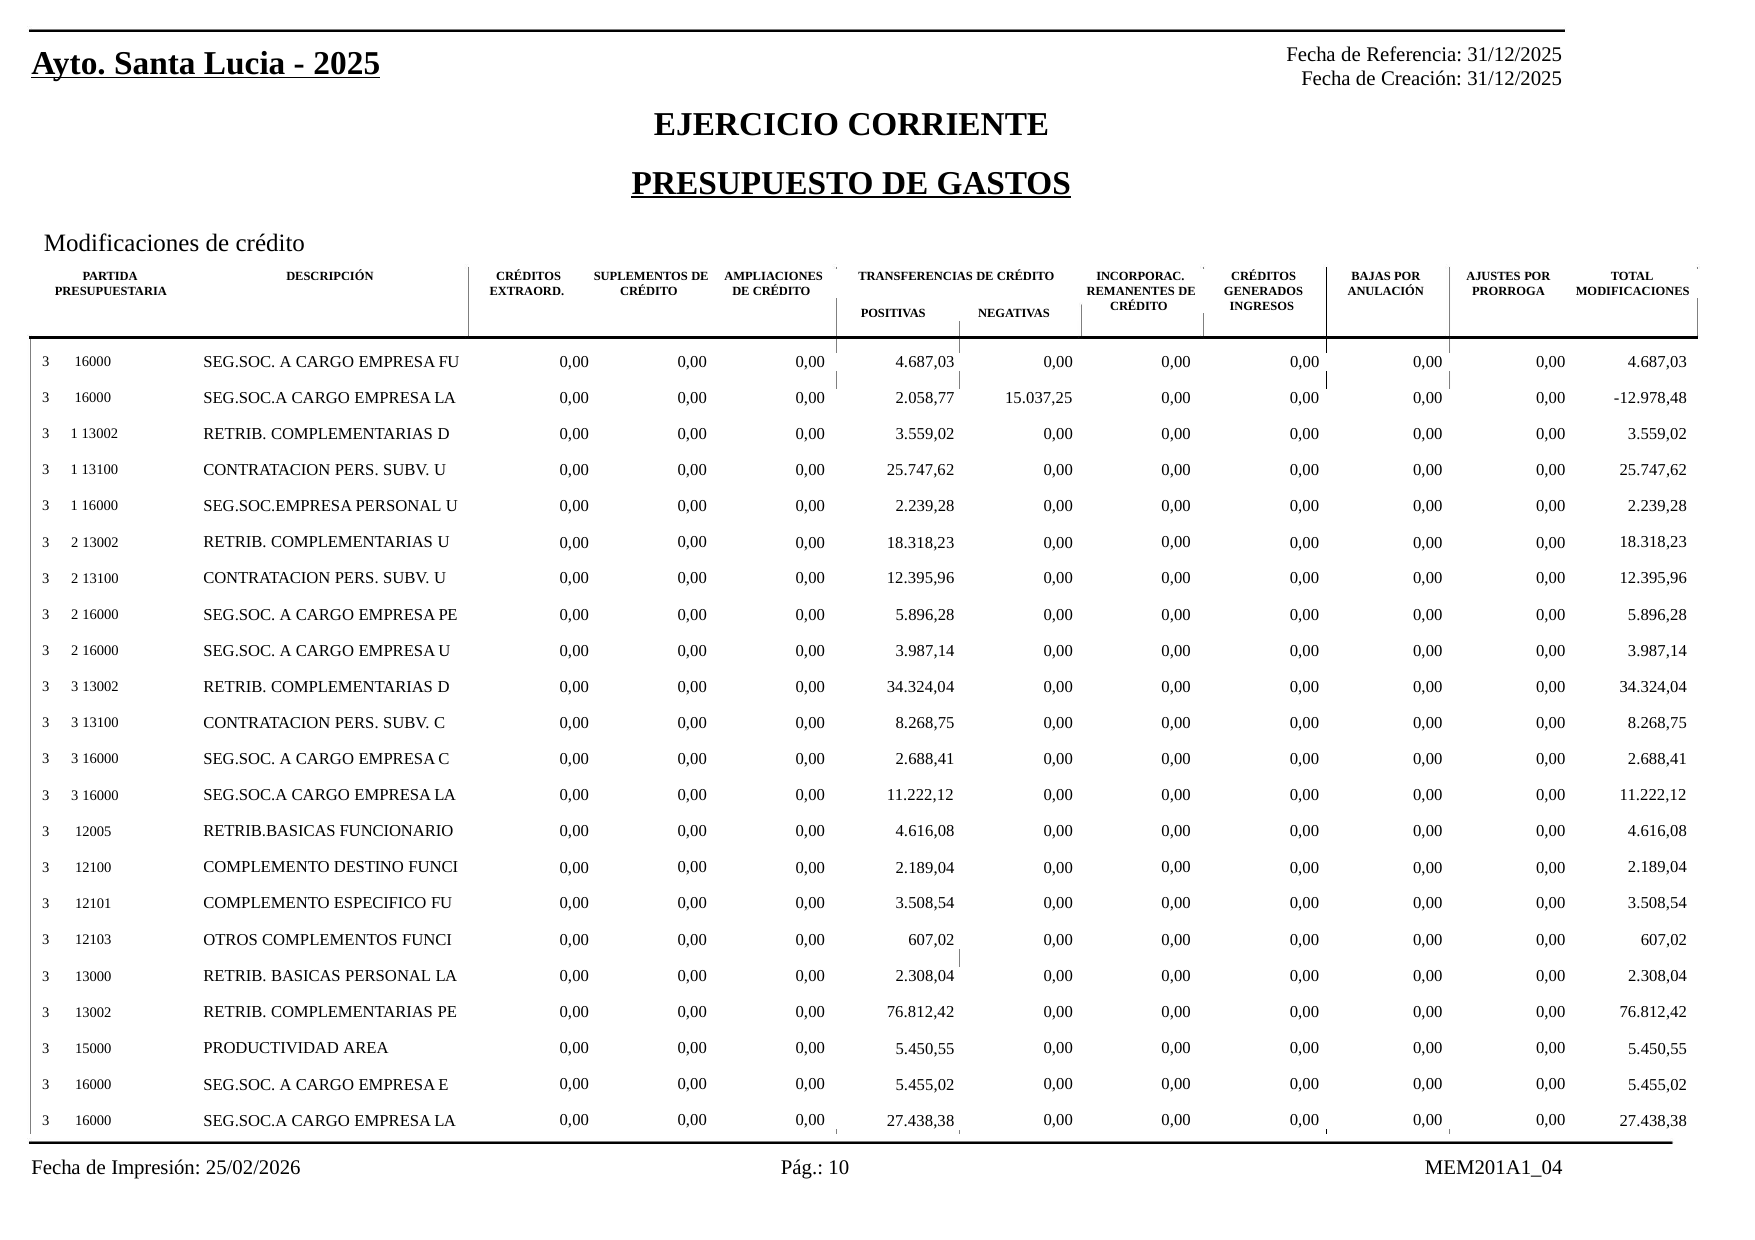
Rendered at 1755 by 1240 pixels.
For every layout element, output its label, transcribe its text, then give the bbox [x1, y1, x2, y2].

text 0,00 [1043, 497, 1098, 516]
text SEG.SOC. A CARGO EMPRESA C [203, 750, 485, 768]
text Fecha de Referencia: 31/12/2025 [1286, 43, 1587, 67]
text 0,00 [795, 461, 850, 479]
text 0,00 [1161, 678, 1216, 696]
text 0,00 [677, 353, 732, 371]
text 0,00 [1161, 1075, 1216, 1093]
text 3 [42, 823, 71, 839]
text 2.688,41 [1628, 750, 1712, 768]
text 0,00 [795, 569, 850, 588]
text 0,00 [1289, 822, 1344, 841]
text 0,00 [795, 497, 850, 516]
text 2.189,04 [1628, 858, 1712, 877]
text 0,00 [559, 858, 614, 877]
text POSITIVAS NEGATIVAS [861, 307, 1079, 321]
text 0,00 [1413, 461, 1467, 479]
text SEG.SOC.A CARGO EMPRESA LA [203, 786, 485, 804]
text 607,02 [1641, 930, 1712, 949]
text 0,00 [677, 1003, 732, 1021]
text 0,00 [1536, 714, 1590, 732]
text 0,00 [1043, 353, 1098, 371]
text 3 [42, 1004, 71, 1020]
text 0,00 [1536, 750, 1590, 768]
text 25.747,62 [1619, 461, 1712, 479]
text 3.987,14 [895, 641, 979, 660]
text 25.747,62 [887, 461, 979, 479]
text 0,00 [1289, 1075, 1344, 1093]
text 0,00 [795, 1111, 850, 1129]
text 0,00 [1413, 606, 1467, 624]
text 200 13000 [71, 968, 140, 984]
text 0,00 [1043, 822, 1098, 841]
text 0,00 [1043, 1039, 1098, 1057]
text 3.987,14 [1628, 641, 1712, 660]
text 0,00 [1043, 1075, 1098, 1093]
text 0,00 [1413, 1111, 1467, 1129]
text 0,00 [1536, 497, 1590, 516]
text 0,00 [795, 822, 850, 841]
text 8.268,75 [1628, 714, 1712, 732]
text 200 13002 [71, 1004, 140, 1020]
text COMPLEMENTO DESTINO FUNCI [203, 858, 485, 877]
text 0,00 [795, 678, 850, 696]
text -12.978,48 [1614, 388, 1712, 407]
text INGRESOS [1229, 299, 1322, 313]
text 0,00 [1043, 786, 1098, 804]
text 27.438,38 [887, 1112, 979, 1130]
text 2.058,77 [895, 389, 979, 407]
text PRODUCTIVIDAD AREA [203, 1039, 485, 1057]
text 0,00 [677, 858, 732, 877]
text PRESUPUESTARIA [54, 284, 186, 298]
text 0,00 [559, 678, 614, 696]
text 0,00 [1413, 714, 1467, 732]
text EXTRAORD. [489, 284, 583, 298]
text SEG.SOC. A CARGO EMPRESA E [203, 1075, 481, 1094]
text SUPLEMENTOS DE AMPLIACIONES [593, 269, 847, 283]
text 0,00 [559, 569, 614, 588]
text 0,00 [559, 1111, 614, 1129]
text 0,00 [1161, 1003, 1216, 1021]
text 200 12101 [71, 896, 140, 912]
text RETRIB. COMPLEMENTARIAS D [203, 425, 485, 443]
text 0,00 [559, 967, 614, 985]
text 0,00 [1413, 822, 1467, 841]
text 4.687,03 [895, 353, 980, 371]
text 200 12100 [71, 859, 140, 876]
text 0,00 [1536, 641, 1590, 660]
text 3 [42, 751, 71, 767]
text 3.508,54 [895, 894, 979, 913]
text 0,00 [1161, 605, 1216, 624]
text MODIFICACIONES [1576, 284, 1708, 298]
text RETRIB. COMPLEMENTARIAS PE [203, 1003, 485, 1021]
text 0,00 [559, 714, 614, 732]
text TRANSFERENCIAS DE CRÉDITO [858, 269, 1079, 283]
text OTROS COMPLEMENTOS FUNCI [203, 930, 485, 949]
text 0,00 [559, 1003, 614, 1021]
text SEG.SOC.A CARGO EMPRESA LA [203, 388, 485, 407]
text 0,00 [1161, 786, 1216, 804]
text 12.395,96 [887, 569, 979, 588]
text 3 [42, 534, 71, 550]
text 0,00 [1413, 389, 1467, 407]
text 3 [42, 715, 71, 731]
text 0,00 [1536, 569, 1590, 588]
text 0,00 [1536, 461, 1590, 479]
text RETRIB. COMPLEMENTARIAS D [203, 678, 485, 696]
text 3 [42, 932, 71, 948]
text 0,00 [1043, 1111, 1098, 1129]
text 0,00 [1043, 750, 1098, 768]
text 76.812,42 [887, 1003, 979, 1022]
text 0,00 [1536, 858, 1590, 877]
text 0,00 [559, 461, 614, 479]
text 4.687,03 [1628, 353, 1712, 371]
text 5.455,02 [1628, 1075, 1712, 1094]
text 0,00 [1413, 641, 1467, 660]
text 0,00 [677, 714, 732, 732]
text 0,00 [795, 967, 850, 985]
text 2.189,04 [895, 858, 979, 877]
text 0,00 [795, 786, 850, 804]
text 0,00 [559, 750, 614, 768]
text 0,00 [559, 606, 614, 624]
text 0,00 [1536, 1111, 1590, 1129]
text 0,00 [1289, 750, 1344, 768]
text 1213 13100 [71, 715, 140, 731]
text 0,00 [677, 605, 732, 624]
text PRORROGA [1472, 284, 1569, 298]
text CRÉDITOS [496, 269, 583, 283]
text 0,00 [1043, 1003, 1098, 1021]
text 0,00 [1536, 533, 1590, 552]
text 15.037,25 [1005, 389, 1098, 407]
text 0,00 [1536, 931, 1590, 949]
text SEG.SOC.EMPRESA PERSONAL U [203, 497, 485, 515]
text 0,00 [1161, 388, 1216, 407]
text 0,00 [1413, 497, 1467, 516]
text 0,00 [1413, 786, 1467, 804]
text 0,00 [795, 931, 850, 949]
text 0,00 [559, 822, 614, 841]
text SEG.SOC.A CARGO EMPRESA LA [203, 1112, 481, 1130]
text 1211 13002 [71, 426, 140, 442]
text 5.455,02 [895, 1075, 979, 1094]
text 11.222,12 [1619, 786, 1712, 804]
text 0,00 [795, 858, 850, 877]
text 0,00 [559, 353, 614, 371]
text 0,00 [677, 497, 732, 515]
text 0,00 [1413, 1039, 1467, 1057]
text 110 16000 [71, 353, 140, 369]
text SEG.SOC. A CARGO EMPRESA U [203, 641, 485, 660]
text 2.239,28 [895, 497, 979, 516]
text 1212 16000 [71, 606, 140, 622]
text 0,00 [559, 641, 614, 660]
text 18.318,23 [887, 533, 979, 552]
text 0,00 [1289, 858, 1344, 877]
text 0,00 [795, 425, 850, 443]
text 0,00 [677, 641, 732, 660]
text 0,00 [1161, 858, 1216, 877]
text 0,00 [1536, 967, 1590, 985]
text 0,00 [1289, 389, 1344, 407]
text 0,00 [677, 967, 732, 985]
text EJERCICIO CORRIENTE [654, 106, 1073, 142]
text 0,00 [1289, 931, 1344, 949]
text 0,00 [1289, 425, 1344, 443]
text 2.308,04 [895, 967, 979, 986]
text 0,00 [795, 894, 850, 913]
text 3 [42, 1076, 71, 1092]
text Fecha de Creación: 31/12/2025 [1301, 67, 1587, 90]
text 0,00 [795, 353, 850, 371]
text 0,00 [1536, 1075, 1590, 1093]
text 0,00 [1043, 931, 1098, 949]
text 0,00 [795, 714, 850, 732]
text 110 16000 [71, 389, 140, 405]
text 0,00 [1161, 641, 1216, 660]
text 0,00 [559, 1039, 614, 1057]
text 0,00 [1161, 930, 1216, 949]
text 1211 13100 [71, 462, 140, 478]
text 0,00 [677, 894, 732, 913]
text 0,00 [1413, 894, 1467, 913]
text 2.239,28 [1628, 497, 1712, 515]
text 0,00 [677, 388, 732, 407]
text 0,00 [1413, 858, 1467, 877]
text 3 [42, 462, 71, 478]
text 0,00 [1161, 425, 1216, 443]
text DESCRIPCIÓN [286, 269, 392, 283]
text 0,00 [1413, 533, 1467, 552]
text 0,00 [1289, 1003, 1344, 1021]
text 0,00 [559, 425, 614, 443]
text 200 16000 [71, 1113, 140, 1129]
text 3.559,02 [895, 425, 979, 443]
text REMANENTES DE [1086, 284, 1214, 298]
text 0,00 [559, 931, 614, 949]
text 0,00 [1161, 1111, 1216, 1129]
text 0,00 [1289, 461, 1344, 479]
text ANULACIÓN [1347, 284, 1443, 298]
text 12.395,96 [1619, 569, 1712, 588]
text AJUSTES POR [1466, 269, 1569, 283]
text 0,00 [795, 641, 850, 660]
text 0,00 [1161, 822, 1216, 840]
text 0,00 [1536, 425, 1590, 443]
text 0,00 [1289, 497, 1344, 516]
text 0,00 [1289, 967, 1344, 985]
text 3 [42, 389, 71, 405]
text 0,00 [559, 1075, 614, 1093]
text 4.616,08 [1628, 822, 1712, 840]
text 2.688,41 [895, 750, 979, 768]
text 0,00 [795, 1003, 850, 1021]
text 5.450,55 [1628, 1039, 1712, 1058]
text 0,00 [1289, 786, 1344, 804]
text 3 [42, 1113, 71, 1129]
text 0,00 [1161, 497, 1216, 515]
text 0,00 [677, 750, 732, 768]
text 3.508,54 [1628, 894, 1712, 913]
text 0,00 [677, 822, 732, 840]
text 2.308,04 [1628, 967, 1712, 986]
text CRÉDITO [1110, 299, 1214, 313]
text 3 [42, 679, 71, 695]
text 0,00 [677, 786, 732, 804]
text 0,00 [677, 930, 732, 949]
text 0,00 [795, 1039, 850, 1057]
text 1212 16000 [71, 642, 140, 658]
text 3 [42, 787, 71, 803]
text 200 16000 [71, 1076, 140, 1092]
text Pág.: 10 [781, 1156, 874, 1179]
text 0,00 [1161, 461, 1216, 479]
text 18.318,23 [1619, 533, 1712, 552]
text 0,00 [677, 425, 732, 443]
text 0,00 [1536, 389, 1590, 407]
text 34.324,04 [1619, 678, 1712, 696]
text 0,00 [1161, 533, 1216, 552]
text 0,00 [1289, 894, 1344, 913]
text 0,00 [1536, 894, 1590, 913]
text RETRIB. BASICAS PERSONAL LA [203, 967, 485, 985]
text 0,00 [1043, 714, 1098, 732]
text 0,00 [1289, 533, 1344, 552]
text 0,00 [1043, 461, 1098, 479]
text 0,00 [795, 533, 850, 552]
text 0,00 [1536, 353, 1590, 371]
text CRÉDITO DE CRÉDITO [620, 284, 847, 298]
text 0,00 [677, 1111, 732, 1129]
text 3 [42, 896, 71, 912]
text CONTRATACION PERS. SUBV. C [203, 714, 485, 732]
text INCORPORAC. [1096, 269, 1214, 283]
text 0,00 [1289, 606, 1344, 624]
text 0,00 [1413, 1003, 1467, 1021]
text 34.324,04 [887, 678, 979, 696]
text 0,00 [1413, 931, 1467, 949]
text RETRIB.BASICAS FUNCIONARIO [203, 822, 485, 840]
text SEG.SOC. A CARGO EMPRESA FU [203, 353, 485, 371]
text 0,00 [1536, 606, 1590, 624]
text GENERADOS [1224, 284, 1322, 298]
text TOTAL [1611, 269, 1708, 283]
text 0,00 [1413, 425, 1467, 443]
text 0,00 [1043, 533, 1098, 552]
text 0,00 [1413, 678, 1467, 696]
text BAJAS POR [1351, 269, 1443, 283]
text 3.559,02 [1628, 425, 1712, 443]
text 0,00 [1289, 678, 1344, 696]
text MEM201A1_04 [1424, 1156, 1587, 1179]
text 3 [42, 1040, 71, 1056]
text CONTRATACION PERS. SUBV. U [203, 461, 485, 479]
text 27.438,38 [1619, 1112, 1712, 1130]
text 11.222,12 [887, 786, 979, 804]
text 0,00 [1536, 678, 1590, 696]
text 76.812,42 [1619, 1003, 1712, 1022]
text 0,00 [1043, 894, 1098, 913]
text 607,02 [908, 931, 979, 949]
text 0,00 [1043, 569, 1098, 588]
text 0,00 [677, 533, 732, 552]
text 0,00 [677, 678, 732, 696]
text PARTIDA [82, 269, 186, 283]
text 0,00 [1043, 641, 1098, 660]
text 0,00 [677, 1039, 732, 1057]
text PRESUPUESTO DE GASTOS [631, 165, 1096, 202]
text 0,00 [1043, 678, 1098, 696]
text 0,00 [1413, 967, 1467, 985]
text 0,00 [1161, 894, 1216, 913]
text 0,00 [1043, 425, 1098, 443]
text 5.450,55 [895, 1039, 979, 1058]
text 0,00 [1289, 714, 1344, 732]
text 0,00 [1289, 569, 1344, 588]
text 8.268,75 [895, 714, 979, 732]
text 3 [42, 859, 71, 876]
text 3 [42, 353, 71, 369]
text 0,00 [1161, 967, 1216, 985]
text 0,00 [1536, 822, 1590, 841]
text 3 [42, 642, 71, 658]
text 0,00 [1043, 967, 1098, 985]
text 0,00 [559, 894, 614, 913]
text 4.616,08 [895, 822, 979, 841]
text 3 [42, 968, 71, 984]
text 0,00 [677, 1075, 732, 1093]
text 0,00 [677, 569, 732, 588]
text SEG.SOC. A CARGO EMPRESA PE [203, 605, 485, 624]
text COMPLEMENTO ESPECIFICO FU [203, 894, 485, 913]
text 0,00 [1536, 1039, 1590, 1057]
text 0,00 [795, 750, 850, 768]
text 0,00 [1289, 1039, 1344, 1057]
text 0,00 [1161, 569, 1216, 588]
text 0,00 [795, 606, 850, 624]
text 0,00 [1161, 1039, 1216, 1057]
text 1212 13002 [71, 534, 140, 550]
text Fecha de Impresión: 25/02/2026 [31, 1156, 326, 1179]
text 1212 13100 [71, 570, 140, 586]
text 0,00 [1043, 858, 1098, 877]
text 0,00 [795, 389, 850, 407]
text CRÉDITOS [1231, 269, 1322, 283]
text 1213 16000 [71, 751, 140, 767]
text 0,00 [677, 461, 732, 479]
text 0,00 [559, 389, 614, 407]
text 0,00 [1043, 606, 1098, 624]
text 0,00 [1161, 714, 1216, 732]
text Modificaciones de crédito [44, 229, 329, 257]
text 200 15000 [71, 1040, 140, 1056]
text 0,00 [1536, 786, 1590, 804]
text 0,00 [1413, 750, 1467, 768]
text 3 [42, 498, 71, 514]
text 0,00 [1413, 569, 1467, 588]
text 0,00 [559, 533, 614, 552]
text 0,00 [1413, 1075, 1467, 1093]
text 200 12103 [71, 932, 140, 948]
text 5.896,28 [895, 606, 979, 624]
text 0,00 [795, 1075, 850, 1093]
text 200 12005 [71, 823, 140, 839]
text 0,00 [1413, 353, 1467, 371]
text 0,00 [1161, 750, 1216, 768]
text 3 [42, 606, 71, 622]
text 1213 16000 [71, 787, 140, 803]
text 0,00 [559, 497, 614, 516]
text 1211 16000 [71, 498, 140, 514]
text 0,00 [1536, 1003, 1590, 1021]
text CONTRATACION PERS. SUBV. U [203, 569, 485, 588]
text 3 [42, 426, 71, 442]
text 3 [42, 570, 71, 586]
text 0,00 [559, 786, 614, 804]
text 0,00 [1289, 1111, 1344, 1129]
text 0,00 [1289, 641, 1344, 660]
text 1213 13002 [71, 679, 140, 695]
text RETRIB. COMPLEMENTARIAS U [203, 533, 485, 552]
text 5.896,28 [1628, 605, 1712, 624]
text Ayto. Santa Lucia - 2025 [31, 45, 407, 82]
text 0,00 [1290, 353, 1344, 371]
text 0,00 [1161, 353, 1216, 371]
